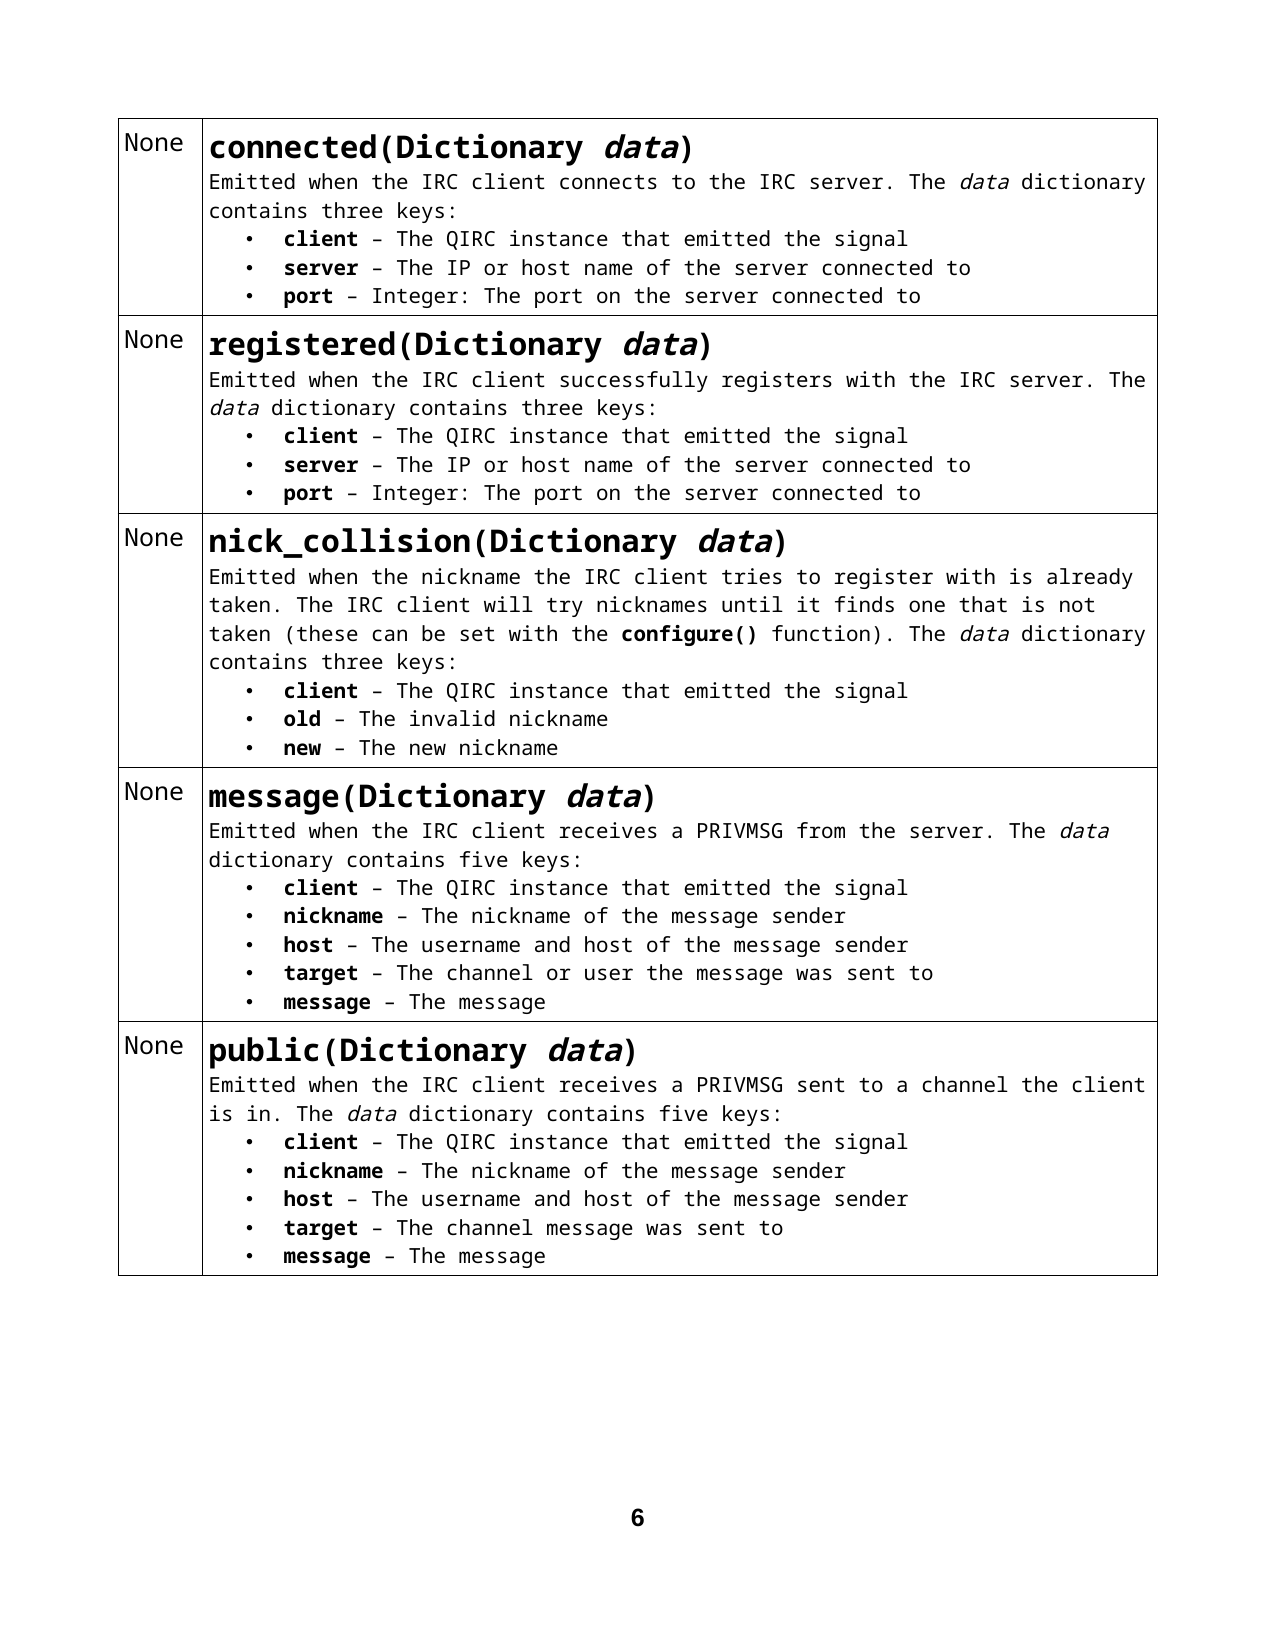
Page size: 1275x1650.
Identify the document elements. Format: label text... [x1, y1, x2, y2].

table_cell None [119, 768, 202, 1021]
table_cell None [119, 514, 202, 767]
table_cell message(Dictionary data) Emitted when the IRC client receives a PRIVMSG from the server. The data dictionary contains five keys: client – The QIRC instance that emitted the signal nickname – The nickname of the message sender host – The username and host of the message sender target – The channel or user the message was sent to message – The message [203, 768, 1157, 1021]
table_cell nick_collision(Dictionary data) Emitted when the nickname the IRC client tries to register with is already taken. The IRC client will try nicknames until it finds one that is not taken (these can be set with the configure() function). The data dictionary contains three keys: client – The QIRC instance that emitted the signal old – The invalid nickname new – The new nickname [203, 514, 1157, 767]
table_cell None [119, 316, 202, 513]
table_header None [119, 119, 202, 315]
table_header connected(Dictionary data) Emitted when the IRC client connects to the IRC server. The data dictionary contains three keys: client – The QIRC instance that emitted the signal server – The IP or host name of the server connected to port – Integer: The port on the server connected to [203, 119, 1157, 315]
table_cell registered(Dictionary data) Emitted when the IRC client successfully registers with the IRC server. The data dictionary contains three keys: client – The QIRC instance that emitted the signal server – The IP or host name of the server connected to port – Integer: The port on the server connected to [203, 316, 1157, 513]
table_cell public(Dictionary data) Emitted when the IRC client receives a PRIVMSG sent to a channel the client is in. The data dictionary contains five keys: client – The QIRC instance that emitted the signal nickname – The nickname of the message sender host – The username and host of the message sender target – The channel message was sent to message – The message [203, 1022, 1157, 1275]
table_cell None [119, 1022, 202, 1275]
